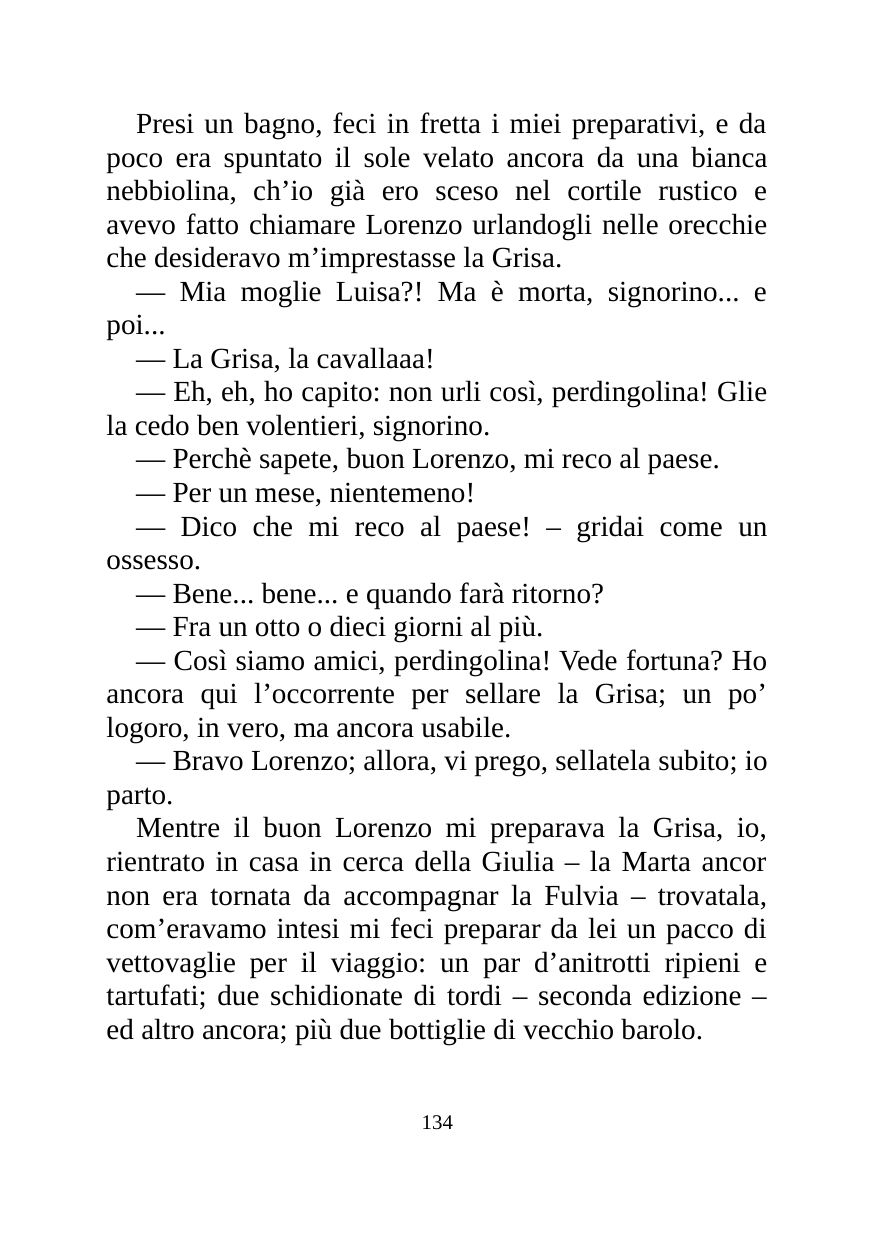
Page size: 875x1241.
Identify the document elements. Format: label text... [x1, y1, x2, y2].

text — La Grisa, la cavallaaa! [106, 341, 768, 374]
text — Per un mese, nientemeno! [106, 475, 768, 509]
text — Eh, eh, ho capito: non urli così, perdingolina! Glie la cedo ben volentieri, signorino. [106, 374, 768, 442]
text — Così siamo amici, perdingolina! Vede fortuna? Ho ancora qui l’occorrente per sellare la Grisa; un po’ logoro, in vero, ma ancora usabile. [106, 643, 768, 743]
text Mentre il buon Lorenzo mi preparava la Grisa, io, rientrato in casa in cerca della Giulia – la Marta ancor non era tornata da accompagnar la Fulvia – trovatala, com’eravamo intesi mi feci preparar da lei un pacco di vettovaglie per il viaggio: un par d’anitrotti ripieni e tartufati; due schidionate di tordi – seconda edizione – ed altro ancora; più due bottiglie di vecchio barolo. [106, 811, 768, 1045]
text — Dico che mi reco al paese! – gridai come un ossesso. [106, 509, 768, 576]
text Presi un bagno, feci in fretta i miei preparativi, e da poco era spuntato il sole velato ancora da una bianca nebbiolina, ch’io già ero sceso nel cortile rustico e avevo fatto chiamare Lorenzo urlandogli nelle orecchie che desideravo m’imprestasse la Grisa. [106, 106, 768, 274]
text — Perchè sapete, buon Lorenzo, mi reco al paese. [106, 442, 768, 475]
text — Fra un otto o dieci giorni al più. [106, 609, 768, 643]
text — Bene... bene... e quando farà ritorno? [106, 576, 768, 609]
text — Bravo Lorenzo; allora, vi prego, sellatela subito; io parto. [106, 743, 768, 811]
text — Mia moglie Luisa?! Ma è morta, signorino... e poi... [106, 274, 768, 341]
